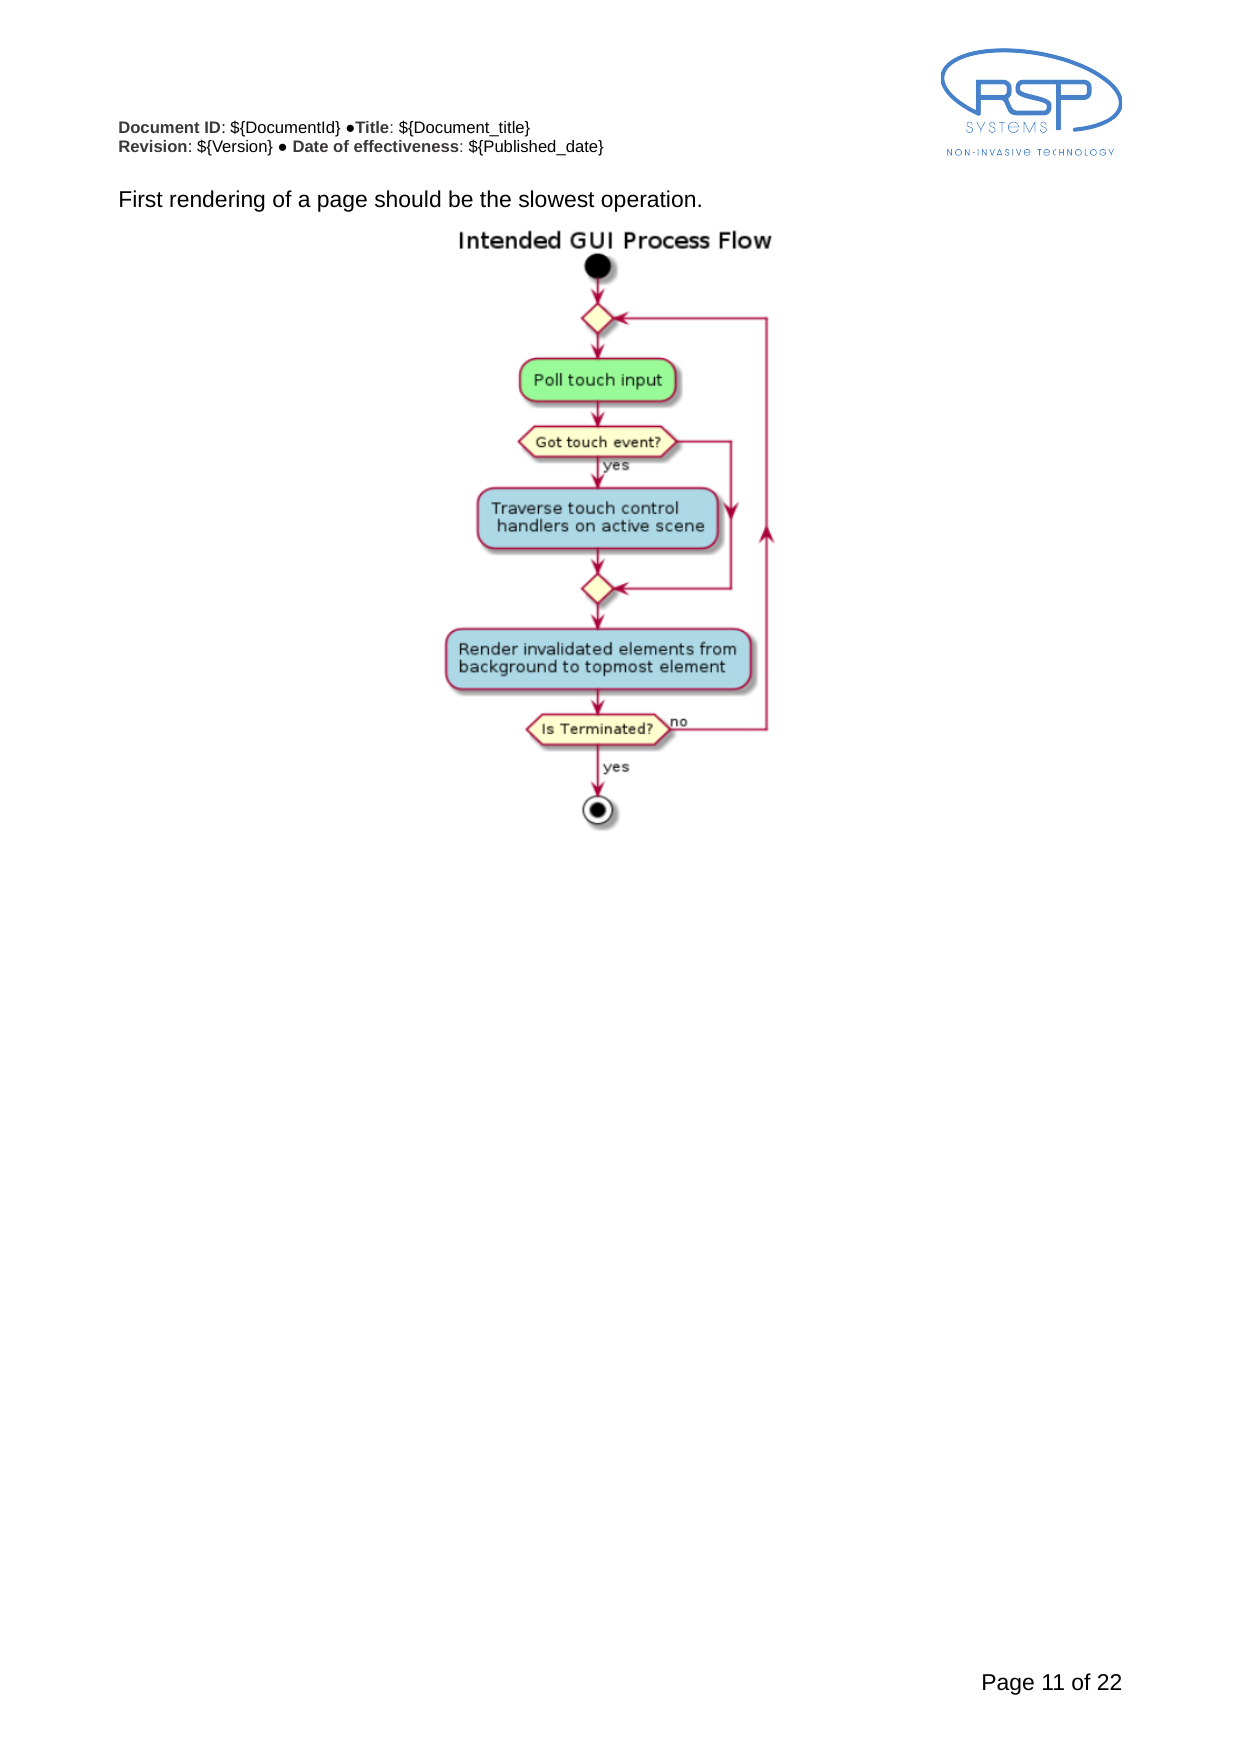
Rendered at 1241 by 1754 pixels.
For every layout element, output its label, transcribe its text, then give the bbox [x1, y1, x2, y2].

picture [431, 222, 809, 855]
text First rendering of a page should be the slowest operation. [118, 186, 1122, 212]
picture [941, 48, 1123, 156]
